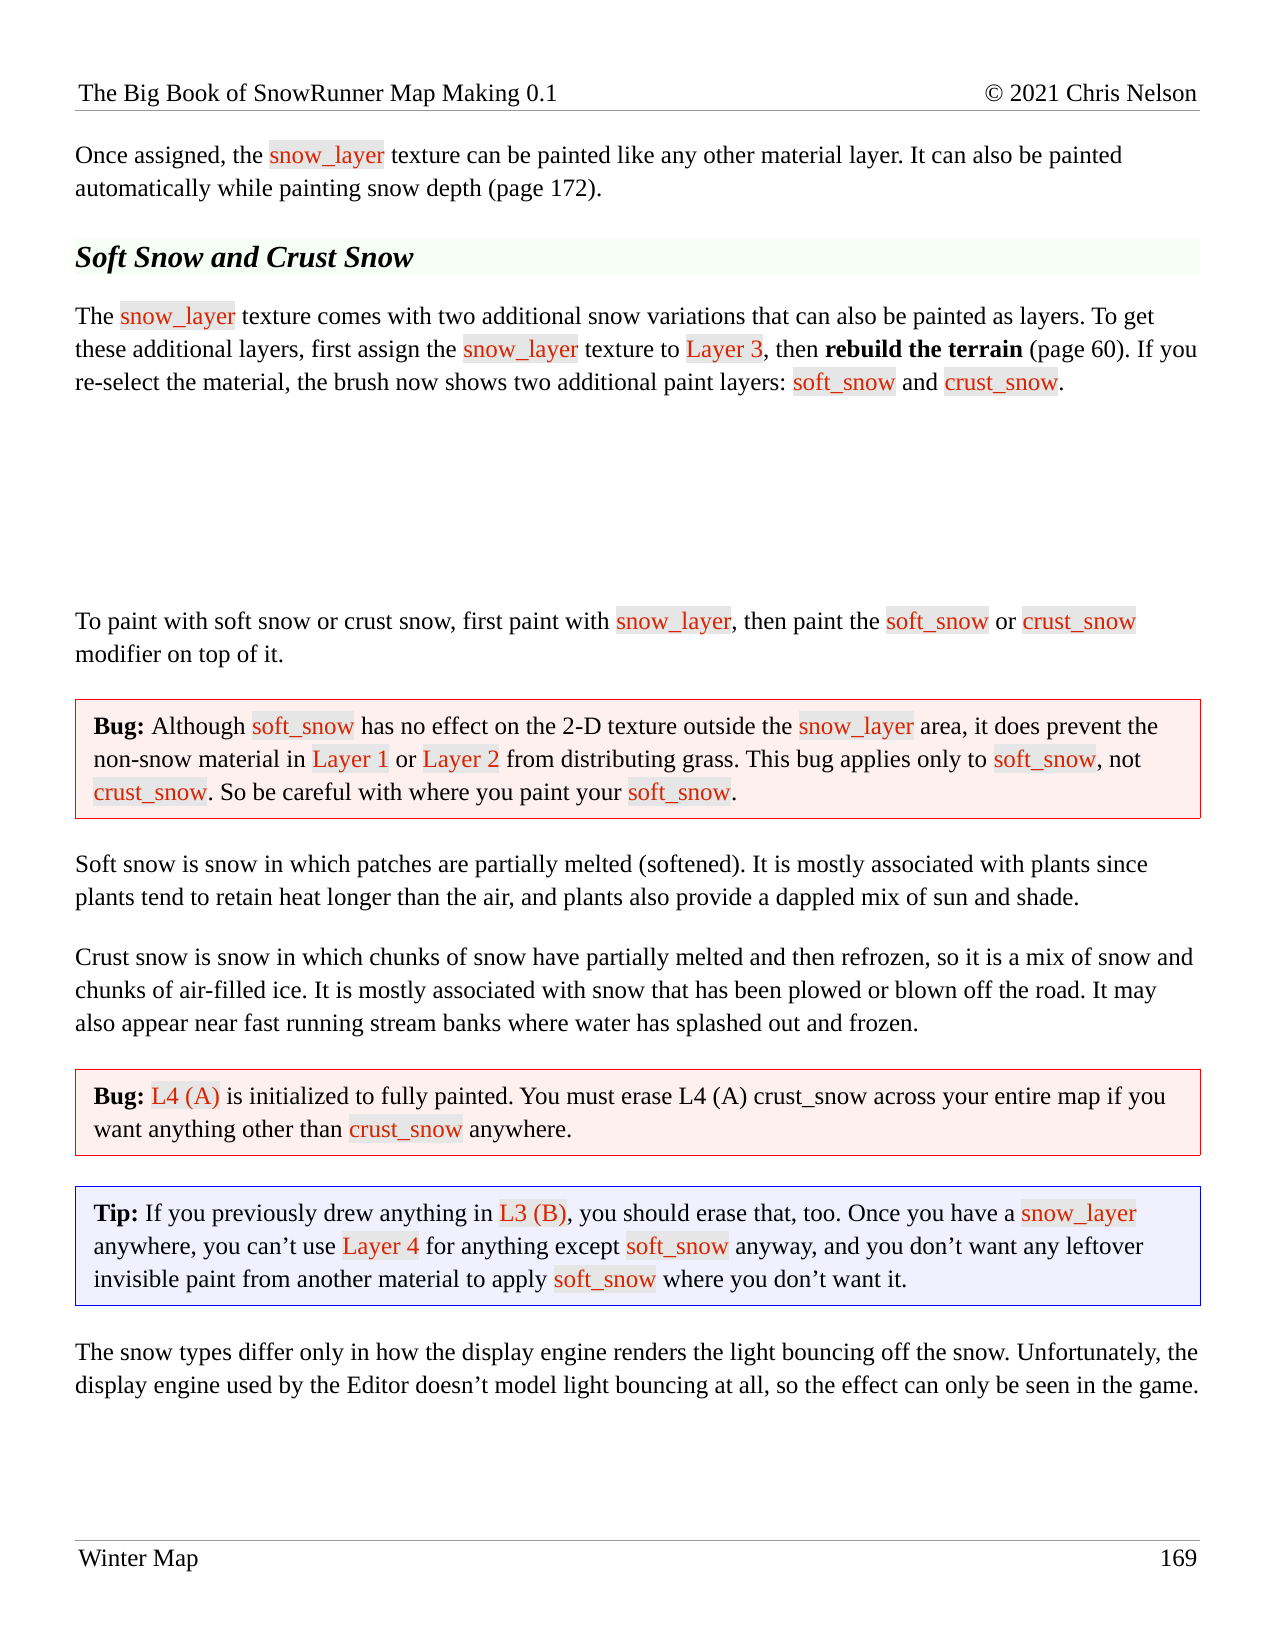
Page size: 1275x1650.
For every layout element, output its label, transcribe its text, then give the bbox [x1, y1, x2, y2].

subtitle Soft Snow and Crust Snow [75, 239, 1200, 274]
text Crust snow is snow in which chunks of snow have partially melted and then refrozen, so it is a mix of snow and chunks of air-filled ice. It is mostly associated with snow that has been plowed or blown off the road. It may also appear near fast running stream banks where water has splashed out and frozen. [75, 942, 1200, 1037]
list Although soft_snow has no effect on the 2‑D texture outside the snow_layer area, it does prevent the non-snow material in Layer 1 or Layer 2 from distributing grass. This bug applies only to soft_snow, not crust_snow. So be careful with where you paint your soft_snow. [76, 700, 1200, 818]
text The snow_layer texture comes with two additional snow variations that can also be painted as layers. To get these additional layers, first assign the snow_layer texture to Layer 3, then rebuild the terrain (page 60). If you re-select the material, the brush now shows two additional paint layers: soft_snow and crust_snow. [75, 301, 1200, 396]
list If you previously drew anything in L3 (B), you should erase that, too. Once you have a snow_layer anywhere, you can’t use Layer 4 for anything except soft_snow anyway, and you don’t want any leftover invisible paint from another material to apply soft_snow where you don’t want it. [76, 1187, 1200, 1305]
list L4 (A) is initialized to fully painted. You must erase L4 (A) crust_snow across your entire map if you want anything other than crust_snow anywhere. [76, 1070, 1200, 1155]
text Once assigned, the snow_layer texture can be painted like any other material layer. It can also be painted automatically while painting snow depth (page 172). [75, 140, 1200, 202]
text Soft snow is snow in which patches are partially melted (softened). It is mostly associated with plants since plants tend to retain heat longer than the air, and plants also provide a dappled mix of sun and shade. [75, 849, 1200, 911]
text To paint with soft snow or crust snow, first paint with snow_layer, then paint the soft_snow or crust_snow modifier on top of it. [75, 606, 1200, 668]
text The snow types differ only in how the display engine renders the light bouncing off the snow. Unfortunately, the display engine used by the Editor doesn’t model light bouncing at all, so the effect can only be seen in the game. [75, 1337, 1200, 1398]
